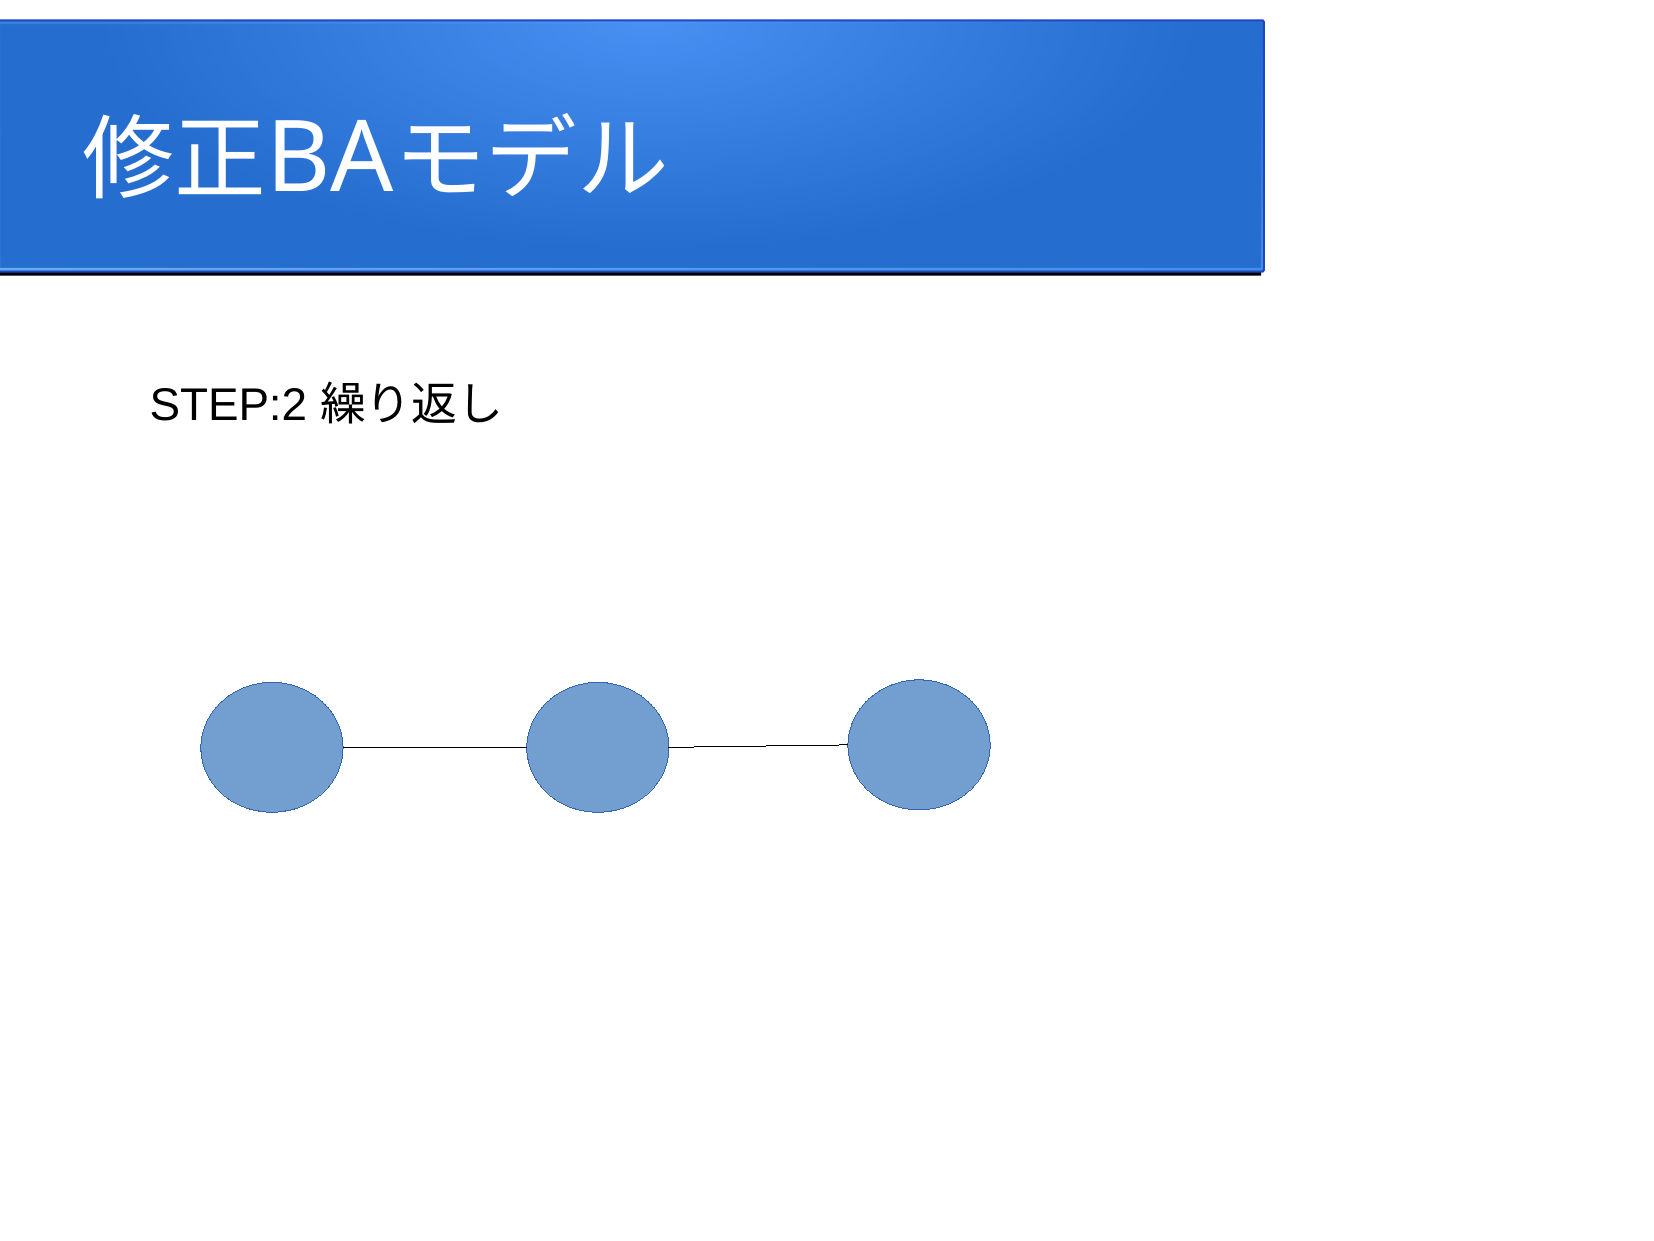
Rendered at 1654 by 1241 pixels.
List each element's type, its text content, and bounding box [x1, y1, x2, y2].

title 修正BAモデル [82, 49, 1250, 257]
text_box [200, 682, 344, 813]
text_box [847, 679, 991, 810]
text_box [526, 682, 669, 813]
text_box STEP:2 繰り返し [134, 360, 519, 437]
